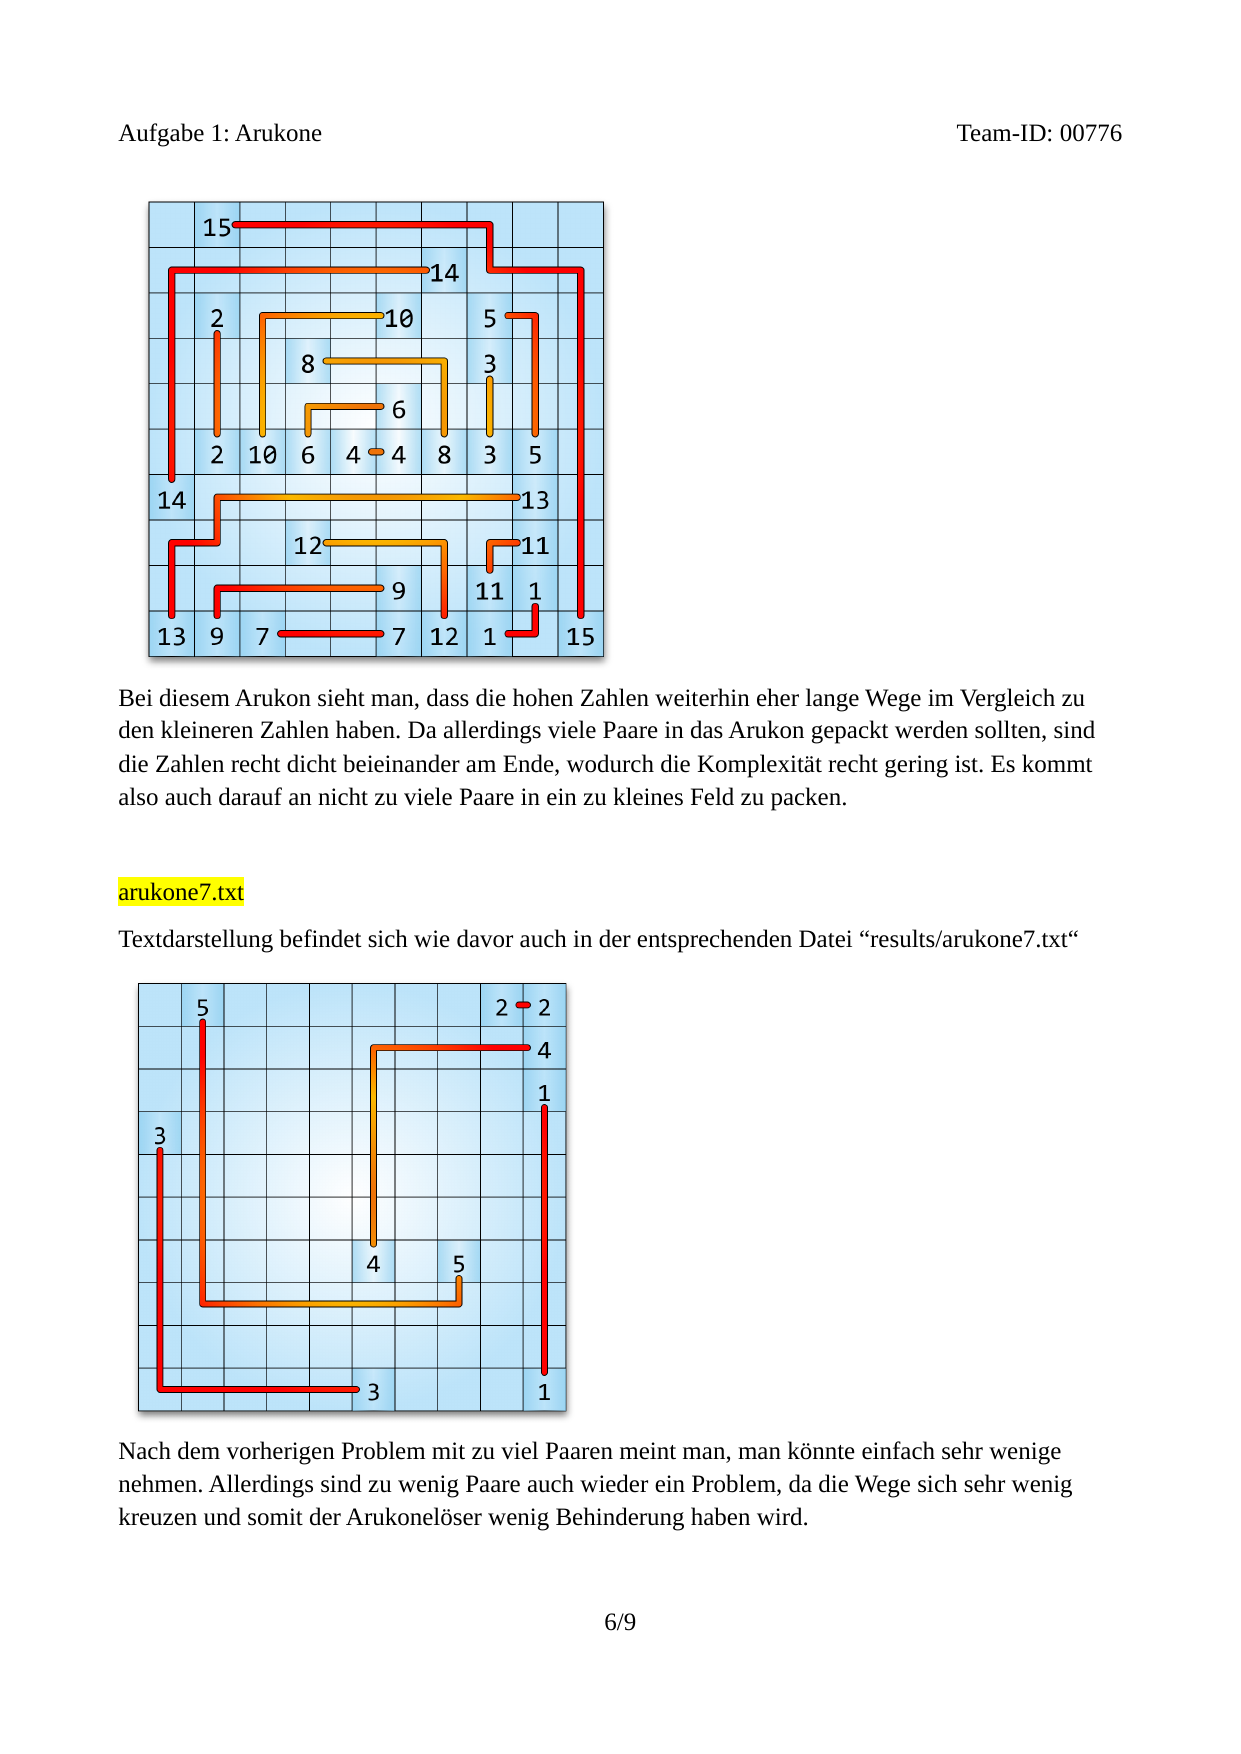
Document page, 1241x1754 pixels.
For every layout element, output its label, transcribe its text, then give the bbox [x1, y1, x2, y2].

text Bei diesem Arukon sieht man, dass die hohen Zahlen weiterhin eher lange Wege im Vergleich zu den kleineren Zahlen haben. Da allerdings viele Paare in das Arukon gepackt werden sollten, sind die Zahlen recht dicht beieinander am Ende, wodurch die Komplexität recht gering ist. Es kommt also auch darauf an nicht zu viele Paare in ein zu kleines Feld zu packen. [118, 679, 1122, 810]
text arukone7.txt [118, 877, 1122, 906]
picture [117, 962, 587, 1432]
picture [126, 180, 626, 679]
text Textdarstellung befindet sich wie davor auch in der entsprechenden Datei “results/arukone7.txt“ [118, 924, 1122, 953]
text Nach dem vorherigen Problem mit zu viel Paaren meint man, man könnte einfach sehr wenige nehmen. Allerdings sind zu wenig Paare auch wieder ein Problem, da die Wege sich sehr wenig kreuzen und somit der Arukonelöser wenig Behinderung haben wird. [118, 1432, 1122, 1531]
